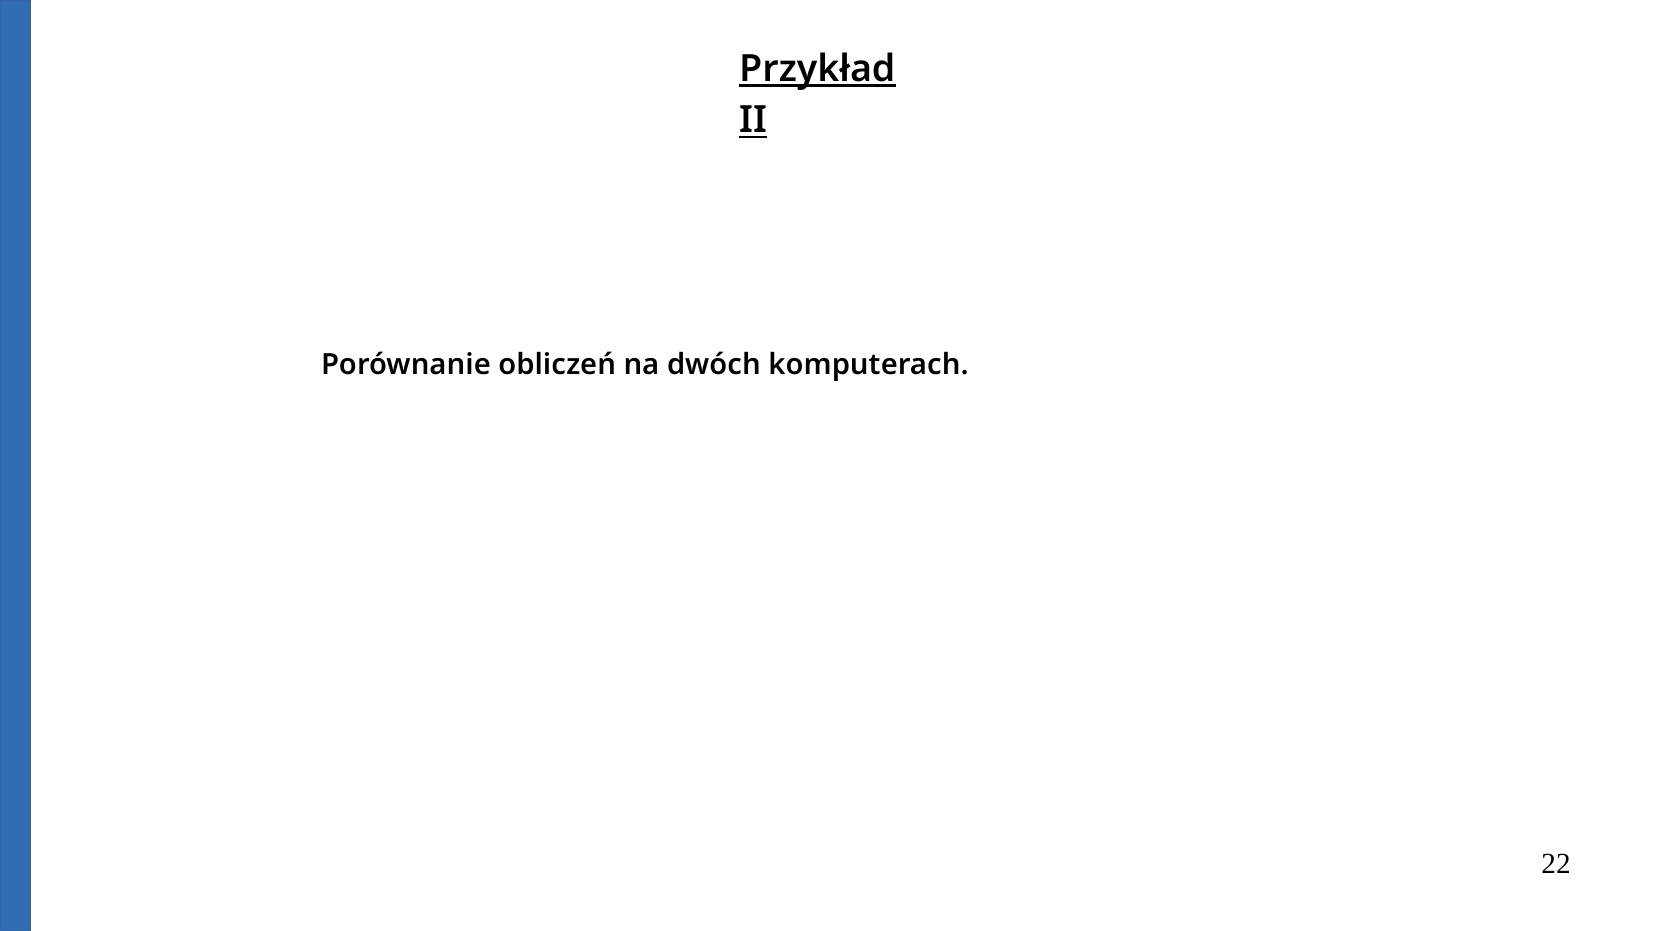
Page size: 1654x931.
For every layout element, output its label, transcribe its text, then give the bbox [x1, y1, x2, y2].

text_box Porównanie obliczeń na dwóch komputerach. [306, 335, 1373, 424]
text_box Przykład II [724, 34, 930, 144]
text_box [0, 0, 31, 931]
